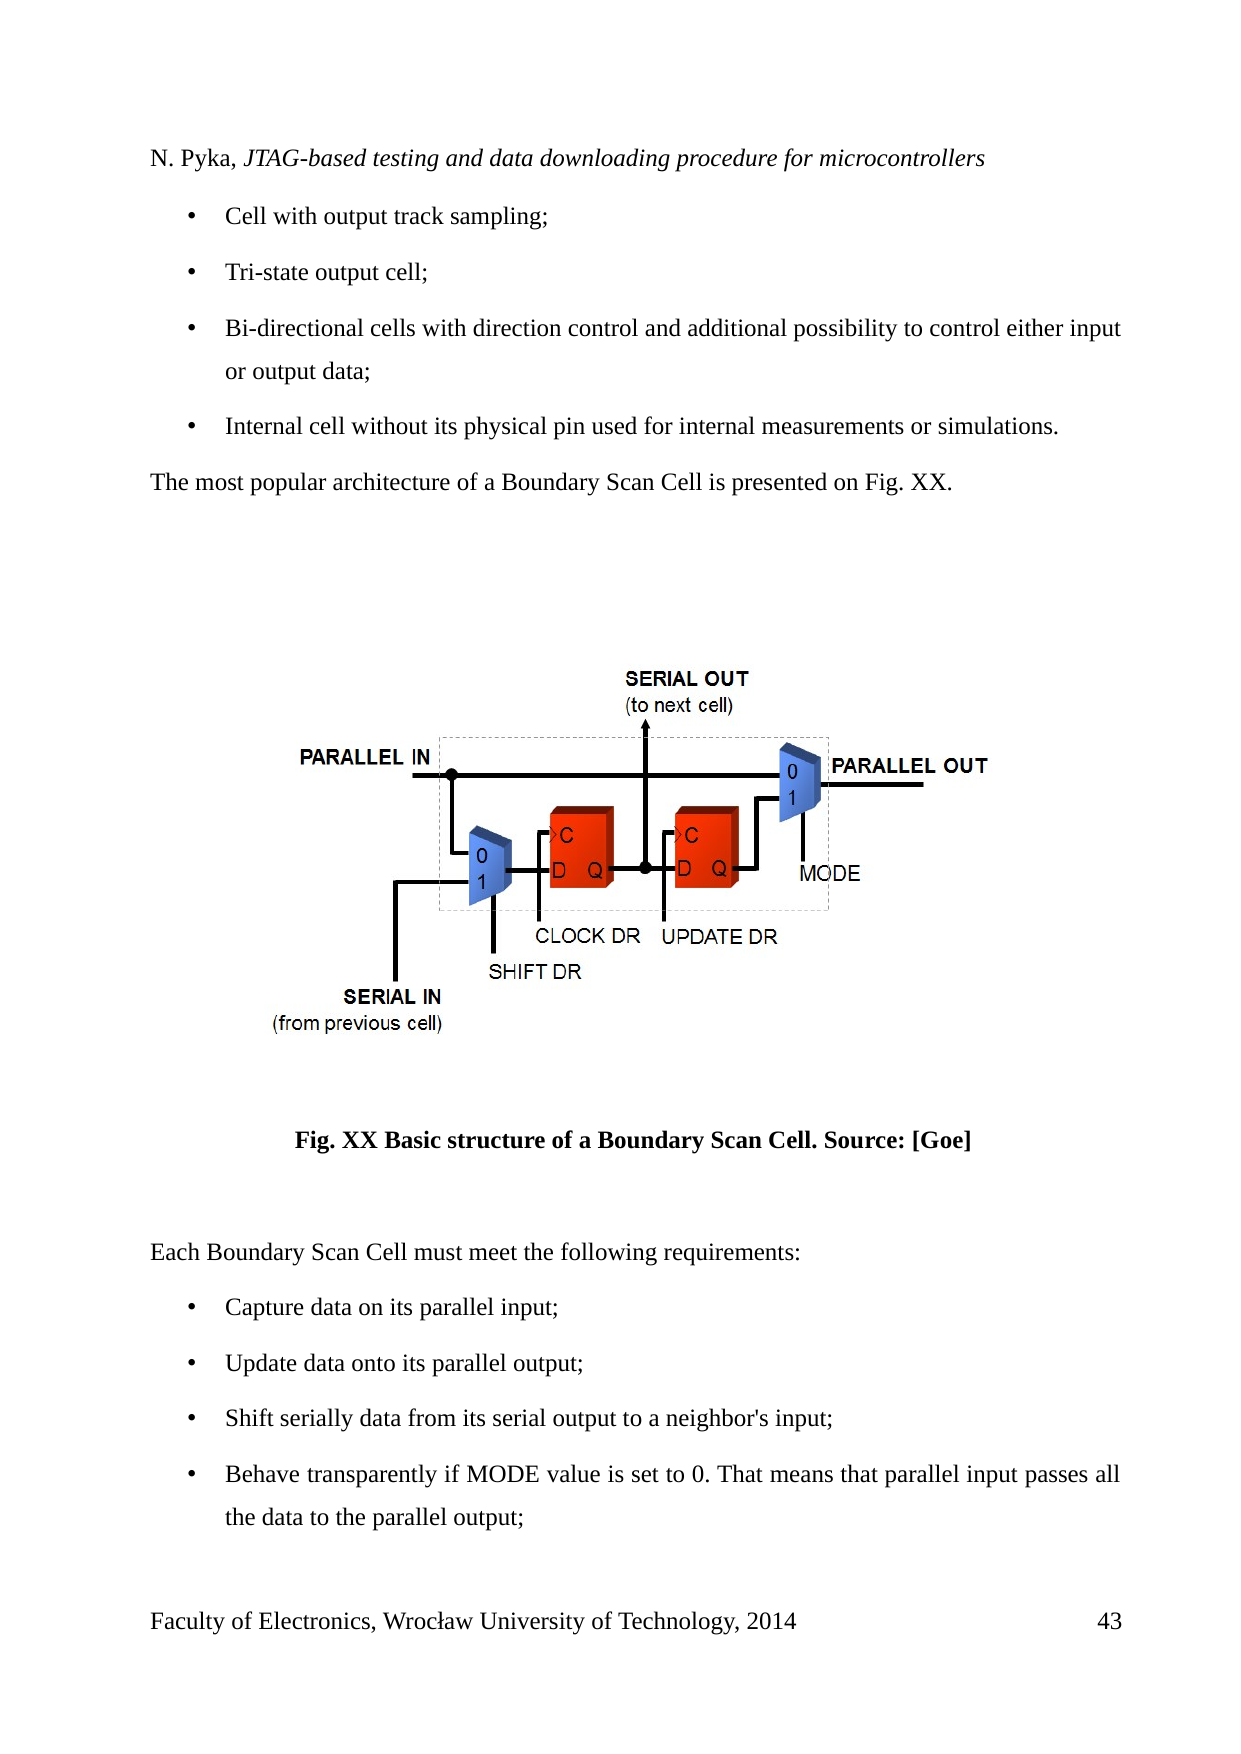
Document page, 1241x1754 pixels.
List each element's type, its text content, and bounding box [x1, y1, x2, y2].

text The most popular architecture of a Boundary Scan Cell is presented on Fig. XX. [150, 467, 1122, 496]
list Cell with output track sampling; [187, 201, 1122, 230]
picture [250, 648, 1006, 1056]
text Each Boundary Scan Cell must meet the following requirements: [150, 1237, 1122, 1265]
text Fig. XX Basic structure of a Boundary Scan Cell. Source: [Goe] [150, 1125, 1122, 1154]
list Behave transparently if MODE value is set to 0. That means that parallel input passes all the data to the parallel output; [187, 1459, 1122, 1531]
list Bi-directional cells with direction control and additional possibility to control either input or output data; [187, 313, 1122, 384]
list Tri-state output cell; [187, 257, 1122, 286]
list Capture data on its parallel input; [187, 1292, 1122, 1321]
list Update data onto its parallel output; [187, 1348, 1122, 1377]
list Shift serially data from its serial output to a neighbor's input; [187, 1403, 1122, 1432]
list Internal cell without its physical pin used for internal measurements or simulations. [187, 411, 1122, 440]
